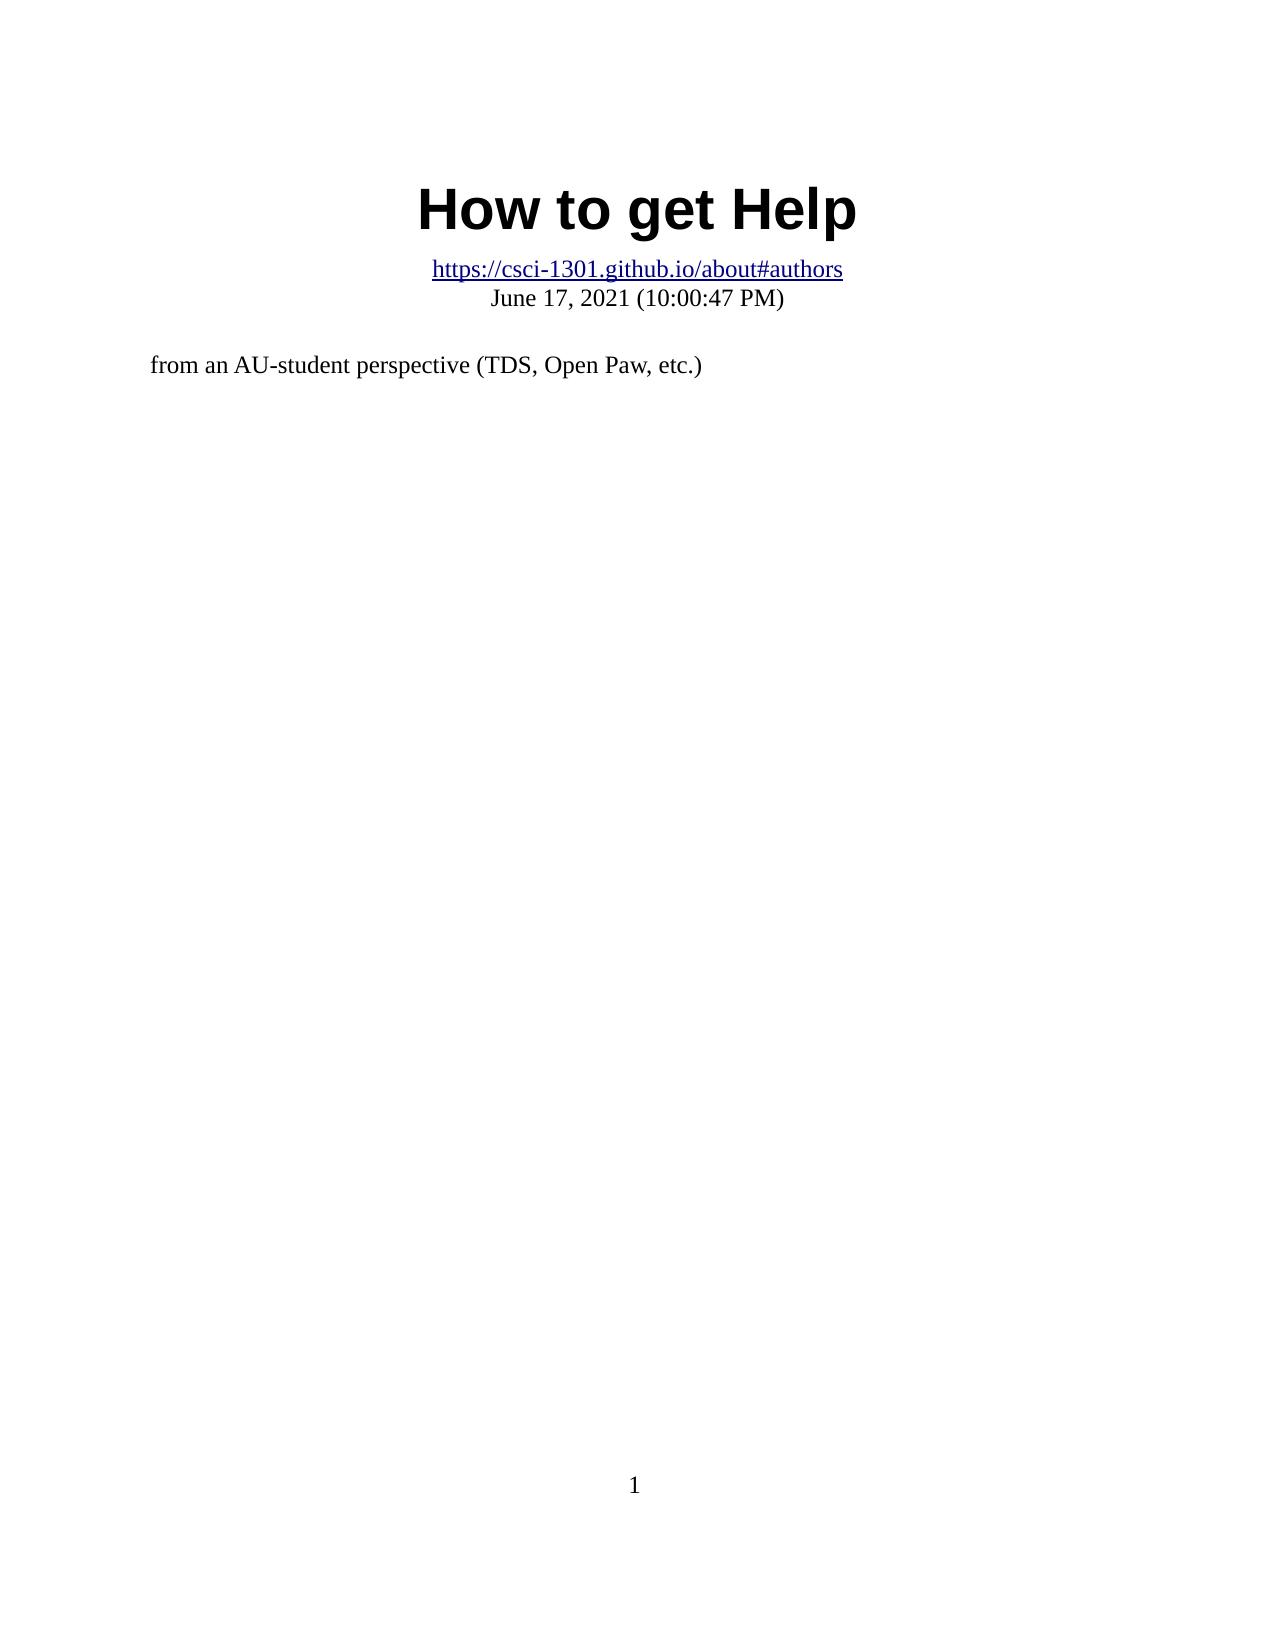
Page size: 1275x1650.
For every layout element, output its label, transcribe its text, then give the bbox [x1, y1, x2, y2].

text from an AU-student perspective (TDS, Open Paw, etc.) [150, 350, 1125, 378]
text June 17, 2021 (10:00:47 PM) [150, 283, 1125, 312]
text https://csci-1301.github.io/about#authors [150, 254, 1125, 283]
title How to get Help [150, 175, 1125, 242]
